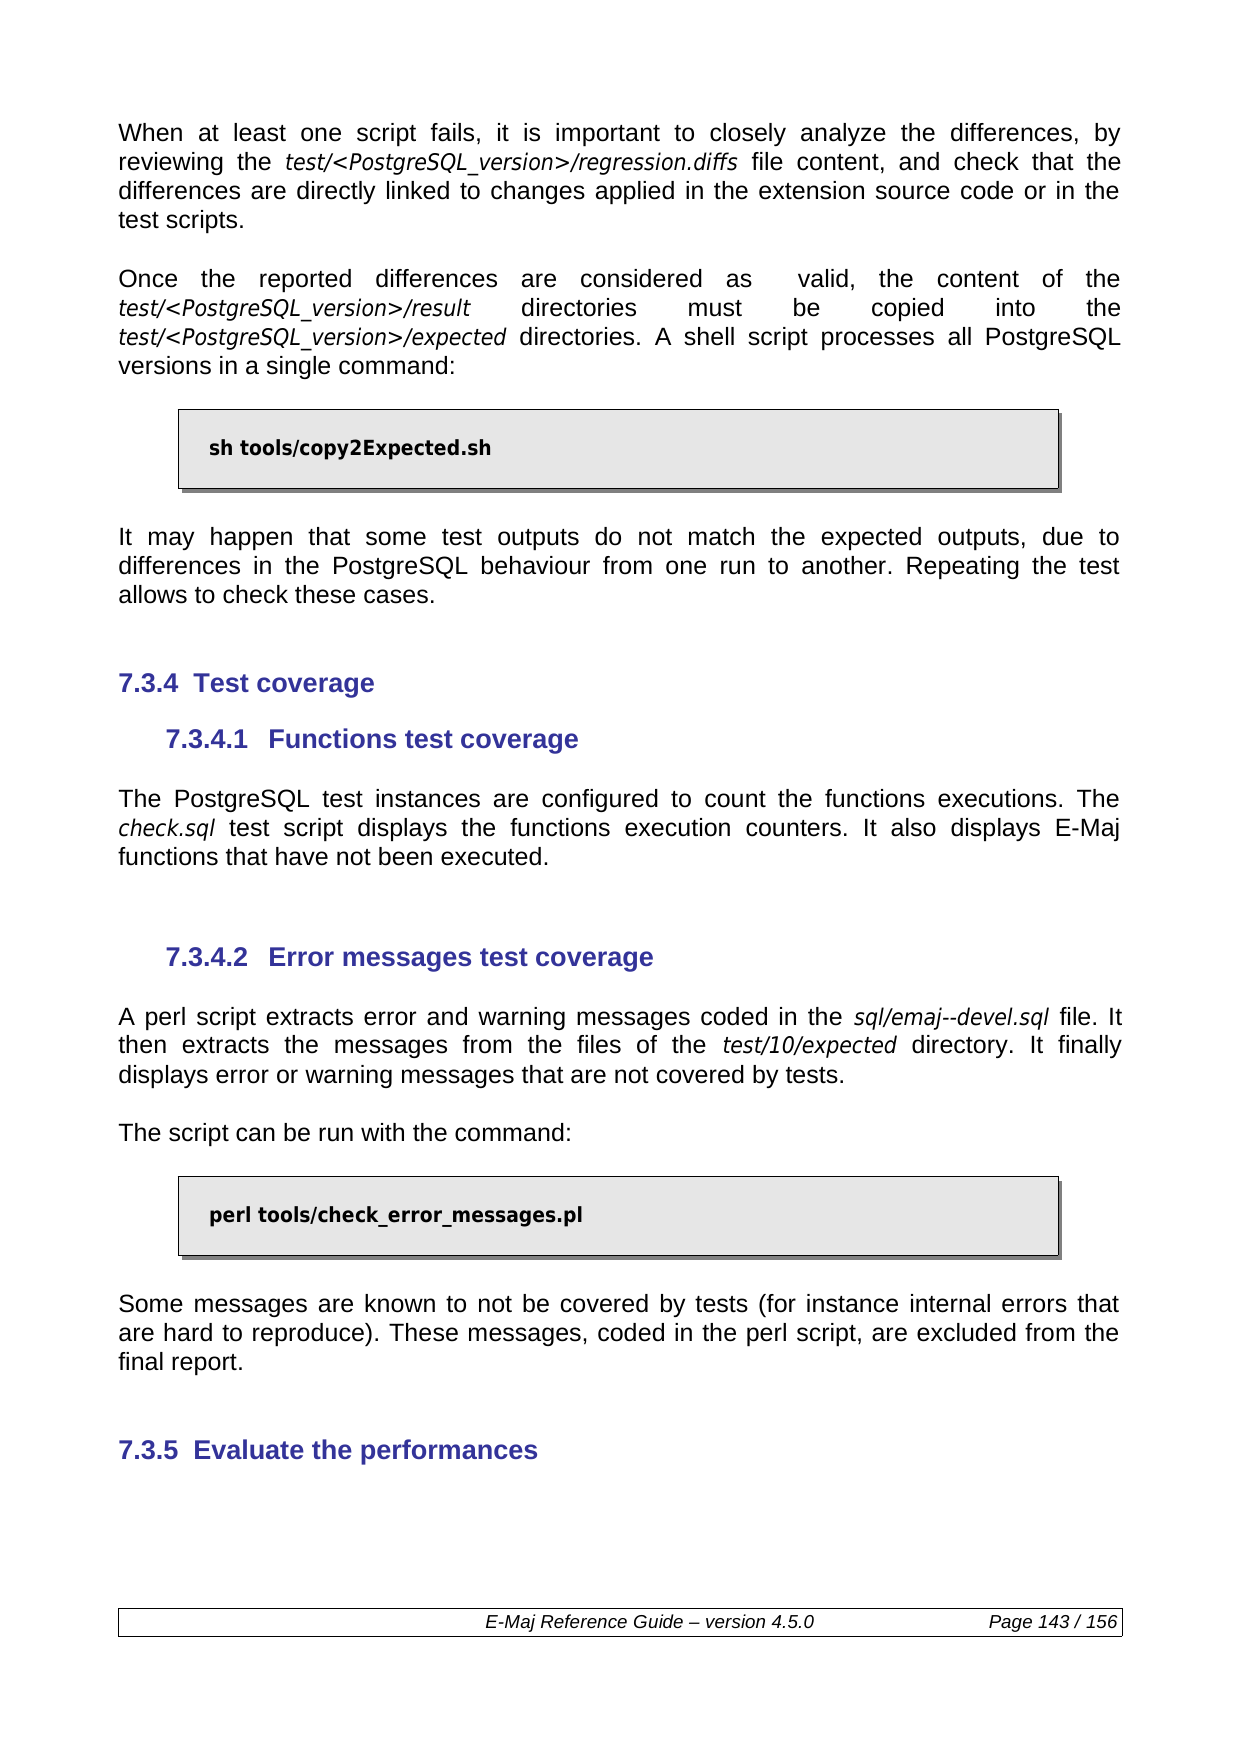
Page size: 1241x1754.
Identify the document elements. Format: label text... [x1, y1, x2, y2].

subtitle Error messages test coverage [165, 941, 1122, 972]
text perl tools/check_error_messages.pl [179, 1200, 1058, 1225]
text sh tools/copy2Expected.sh [179, 433, 1058, 458]
text A perl script extracts error and warning messages coded in the sql/emaj--devel.sql file. It then extracts the messages from the files of the test/10/expected directory. It finally displays error or warning messages that are not covered by tests. [118, 1001, 1122, 1088]
text The PostgreSQL test instances are configured to count the functions executions. The check.sql test script displays the functions execution counters. It also displays E-Maj functions that have not been executed. [118, 783, 1122, 871]
text The script can be run with the command: [118, 1118, 1122, 1147]
text Once the reported differences are considered as valid, the content of the test/<PostgreSQL_version>/result directories must be copied into the test/<PostgreSQL_version>/expected directories. A shell script processes all PostgreSQL versions in a single command: [118, 263, 1122, 380]
subtitle Functions test coverage [165, 723, 1122, 754]
subtitle Test coverage [118, 667, 1122, 698]
text When at least one script fails, it is important to closely analyze the differences, by reviewing the test/<PostgreSQL_version>/regression.diffs file content, and check that the differences are directly linked to changes applied in the extension source code or in the test scripts. [118, 118, 1122, 234]
subtitle Evaluate the performances [118, 1434, 1122, 1465]
text Some messages are known to not be covered by tests (for instance internal errors that are hard to reproduce). These messages, coded in the perl script, are excluded from the final report. [118, 1289, 1122, 1376]
text It may happen that some test outputs do not match the expected outputs, due to differences in the PostgreSQL behaviour from one run to another. Repeating the test allows to check these cases. [118, 522, 1122, 609]
